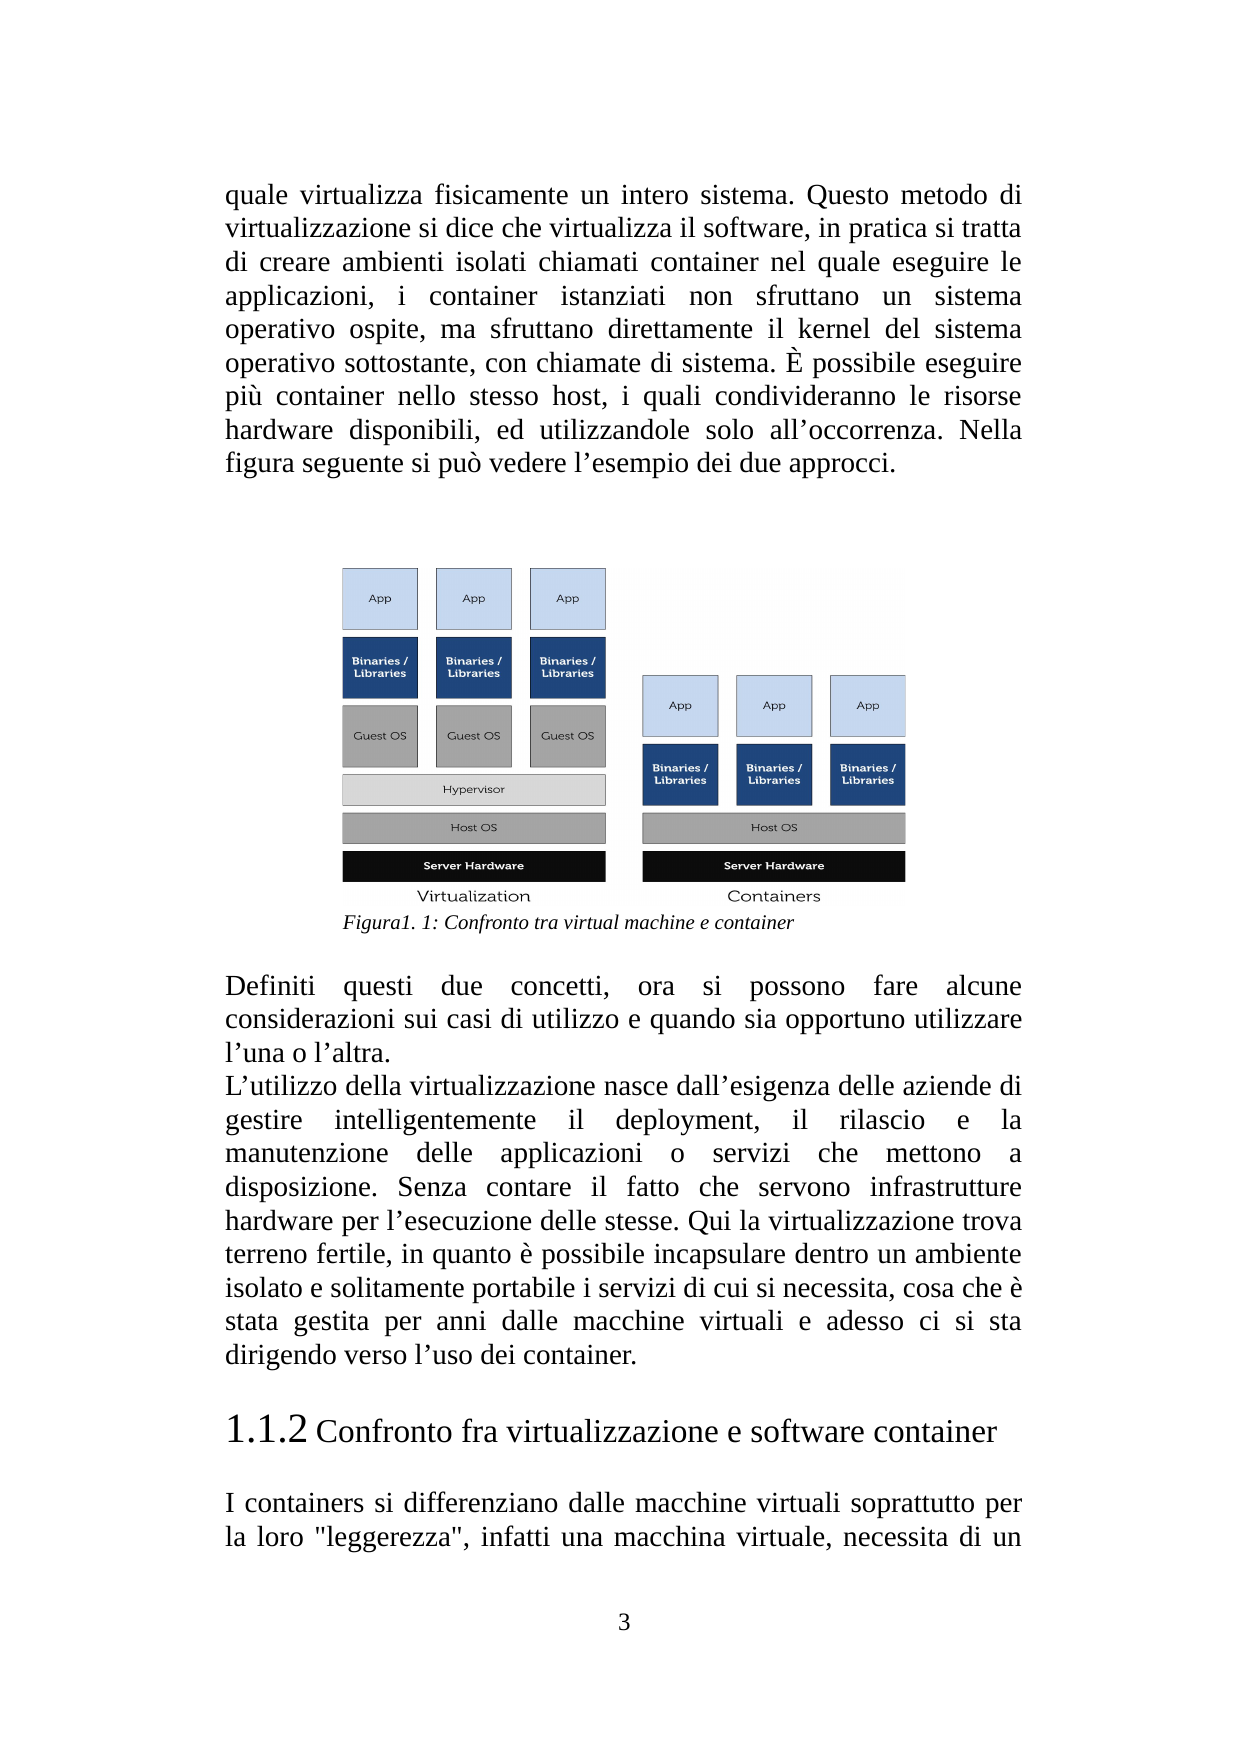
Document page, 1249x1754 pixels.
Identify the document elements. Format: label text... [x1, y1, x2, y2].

text quale virtualizza fisicamente un intero sistema. Questo metodo di virtualizzazione si dice che virtualizza il software, in pratica si tratta di creare ambienti isolati chiamati container nel quale eseguire le applicazioni, i container istanziati non sfruttano un sistema operativo ospite, ma sfruttano direttamente il kernel del sistema operativo sottostante, con chiamate di sistema. È possibile eseguire più container nello stesso host, i quali condivideranno le risorse hardware disponibili, ed utilizzandole solo all’occorrenza. Nella figura seguente si può vedere l’esempio dei due approcci. [225, 177, 1023, 479]
picture [342, 568, 906, 906]
text Definiti questi due concetti, ora si possono fare alcune considerazioni sui casi di utilizzo e quando sia opportuno utilizzare l’una o l’altra. [225, 968, 1023, 1068]
text L’utilizzo della virtualizzazione nasce dall’esigenza delle aziende di gestire intelligentemente il deployment, il rilascio e la manutenzione delle applicazioni o servizi che mettono a disposizione. Senza contare il fatto che servono infrastrutture hardware per l’esecuzione delle stesse. Qui la virtualizzazione trova terreno fertile, in quanto è possibile incapsulare dentro un ambiente isolato e solitamente portabile i servizi di cui si necessita, cosa che è stata gestita per anni dalle macchine virtuali e adesso ci si sta dirigendo verso l’uso dei container. [225, 1068, 1023, 1370]
text I containers si differenziano dalle macchine virtuali soprattutto per la loro "leggerezza", infatti una macchina virtuale, necessita di un [225, 1485, 1023, 1552]
text 1.1.2 Confronto fra virtualizzazione e software container [225, 1404, 1023, 1452]
text Figura1. 1: Confronto tra virtual machine e container [343, 906, 905, 934]
